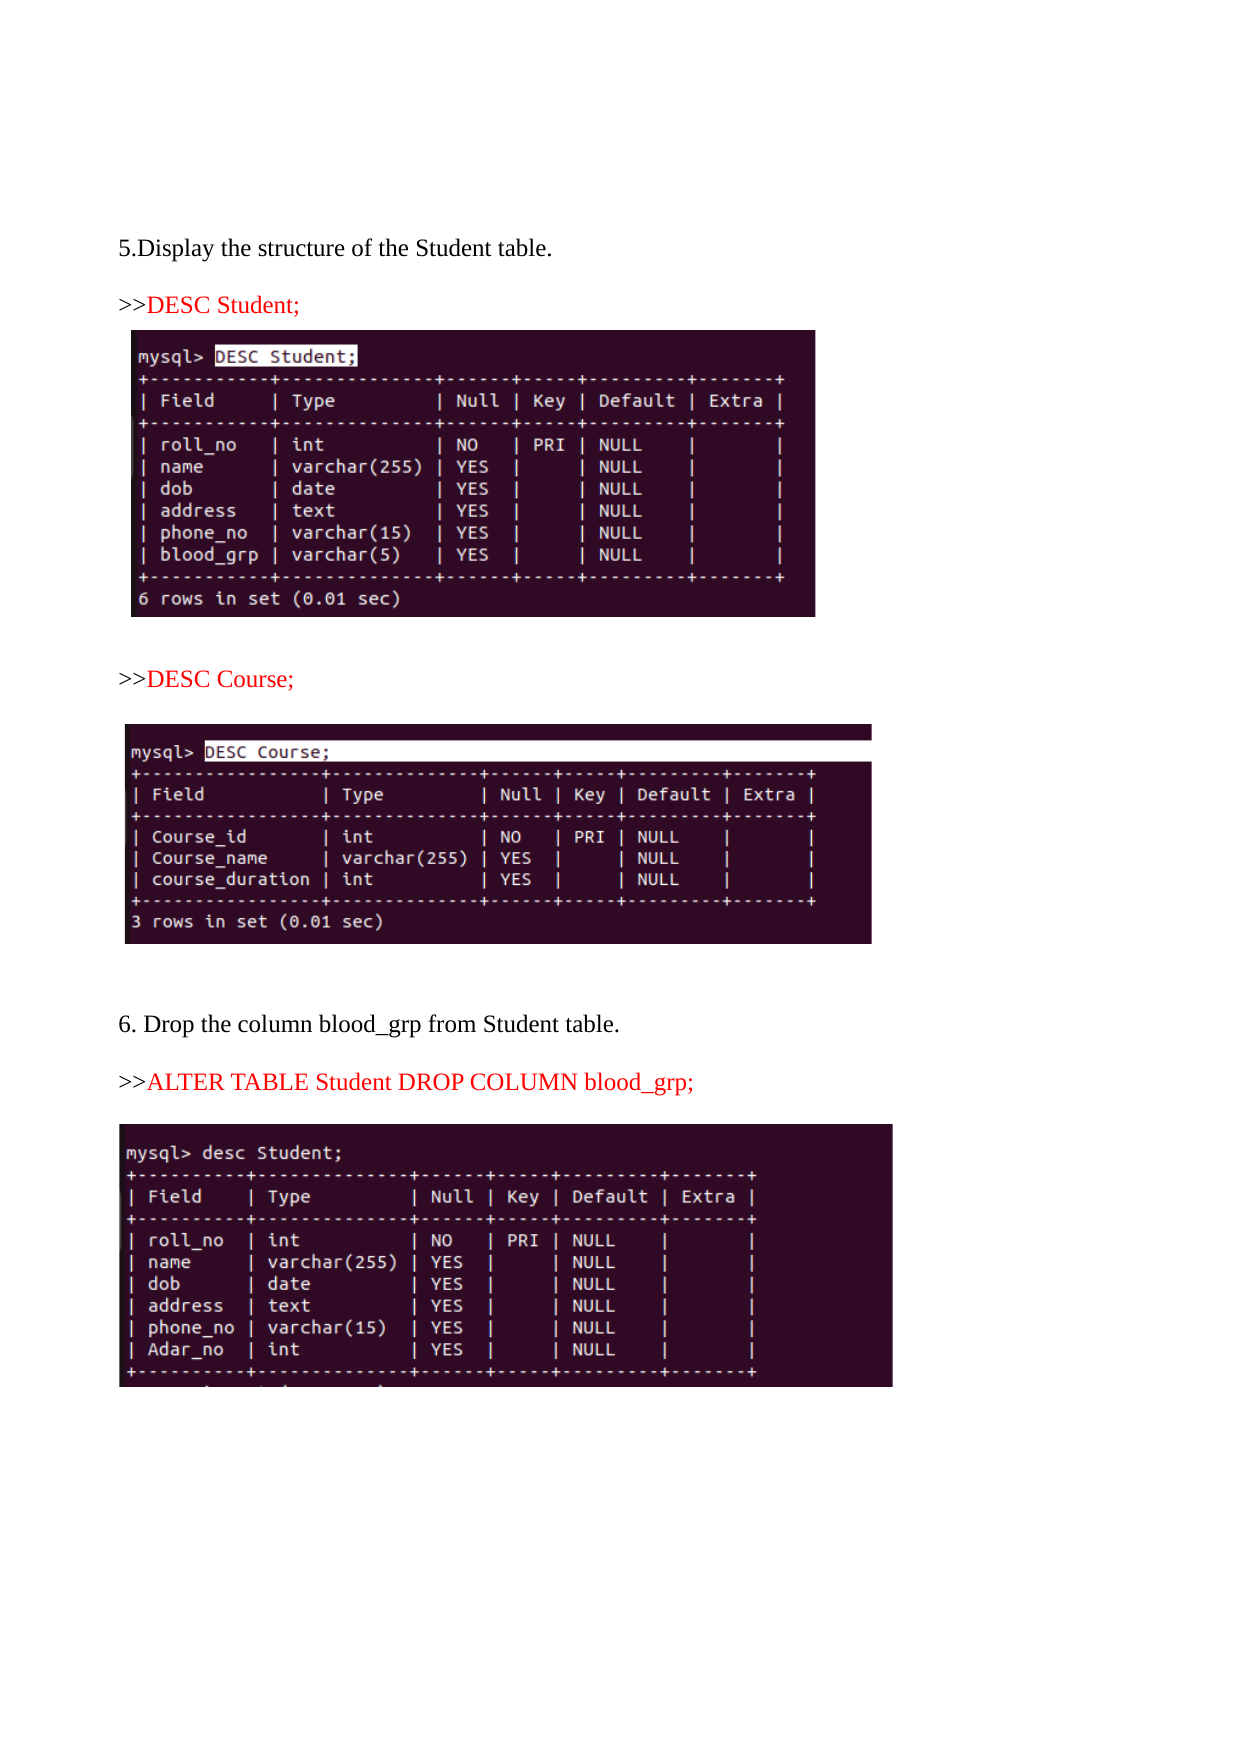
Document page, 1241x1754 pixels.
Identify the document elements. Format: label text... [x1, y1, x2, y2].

text >>ALTER TABLE Student DROP COLUMN blood_grp; [118, 1067, 1122, 1096]
text 5.Display the structure of the Student table. [118, 233, 1122, 262]
picture [124, 724, 872, 944]
picture [119, 1124, 893, 1387]
text >>DESC Course; [118, 664, 1122, 693]
text >>DESC Student; [118, 291, 1122, 319]
text 6. Drop the column blood_grp from Student table. [118, 1009, 1122, 1038]
picture [131, 330, 816, 617]
